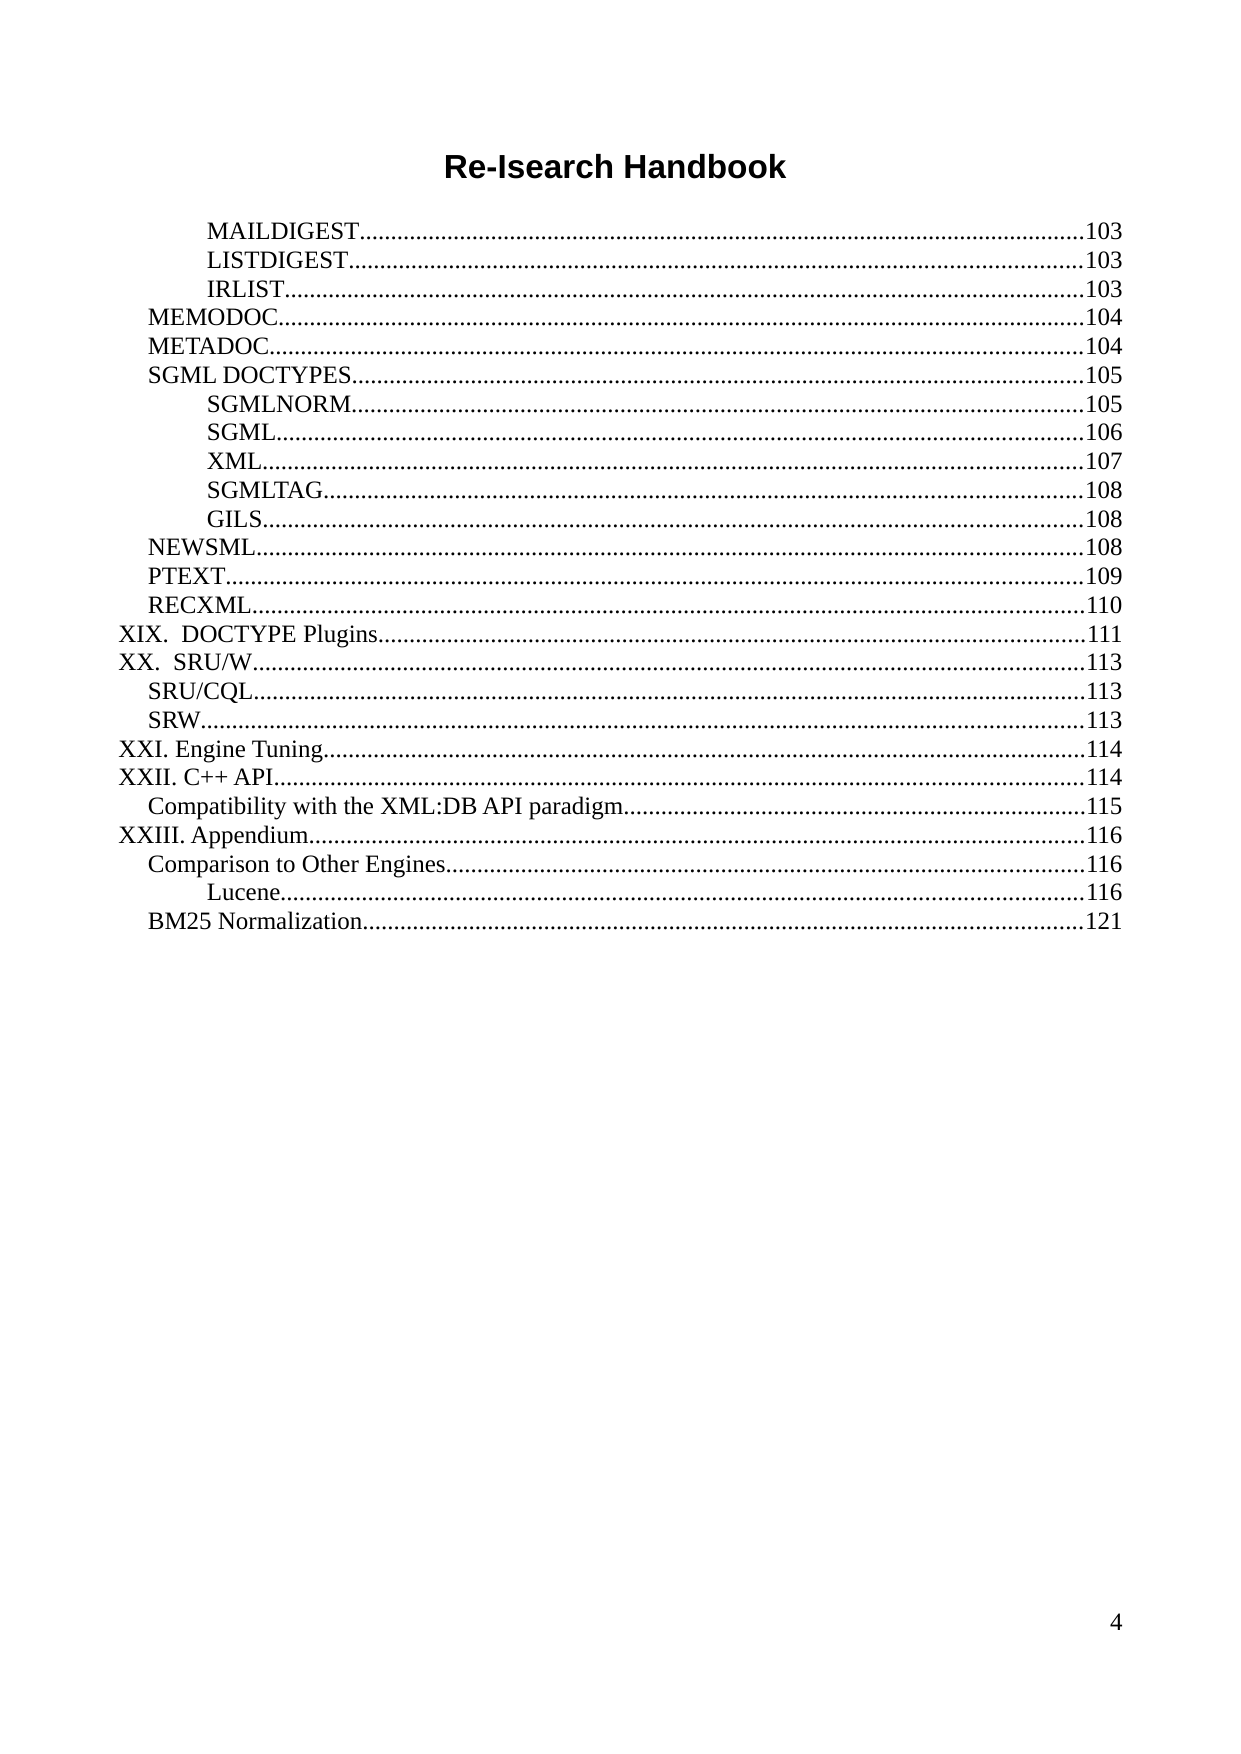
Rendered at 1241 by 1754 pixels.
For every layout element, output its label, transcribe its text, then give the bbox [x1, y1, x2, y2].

text XX. SRU/W 113 [118, 647, 1122, 676]
text XXII. C++ API 114 [118, 762, 1122, 791]
text PTEXT 109 [148, 561, 1122, 590]
text SRW 113 [148, 705, 1122, 734]
text Comparison to Other Engines 116 [148, 849, 1122, 877]
text SGMLTAG 108 [207, 475, 1122, 504]
text SGMLNORM 105 [207, 389, 1122, 417]
text XXIII. Appendium 116 [118, 820, 1122, 849]
text XIX. DOCTYPE Plugins 111 [118, 619, 1122, 647]
text SGML 106 [207, 417, 1122, 446]
text MAILDIGEST 103 [207, 216, 1122, 245]
text Compatibility with the XML:DB API paradigm 115 [148, 791, 1122, 820]
text XML 107 [207, 446, 1122, 475]
text BM25 Normalization 121 [148, 906, 1122, 935]
text Lucene 116 [207, 877, 1122, 906]
text RECXML 110 [148, 590, 1122, 619]
text NEWSML 108 [148, 532, 1122, 561]
text GILS 108 [207, 504, 1122, 532]
text METADOC 104 [148, 331, 1122, 360]
text SGML DOCTYPES 105 [148, 360, 1122, 389]
text SRU/CQL 113 [148, 676, 1122, 705]
text MEMODOC 104 [148, 302, 1122, 331]
text IRLIST 103 [207, 274, 1122, 302]
text XXI. Engine Tuning 114 [118, 734, 1122, 762]
text LISTDIGEST 103 [207, 245, 1122, 274]
